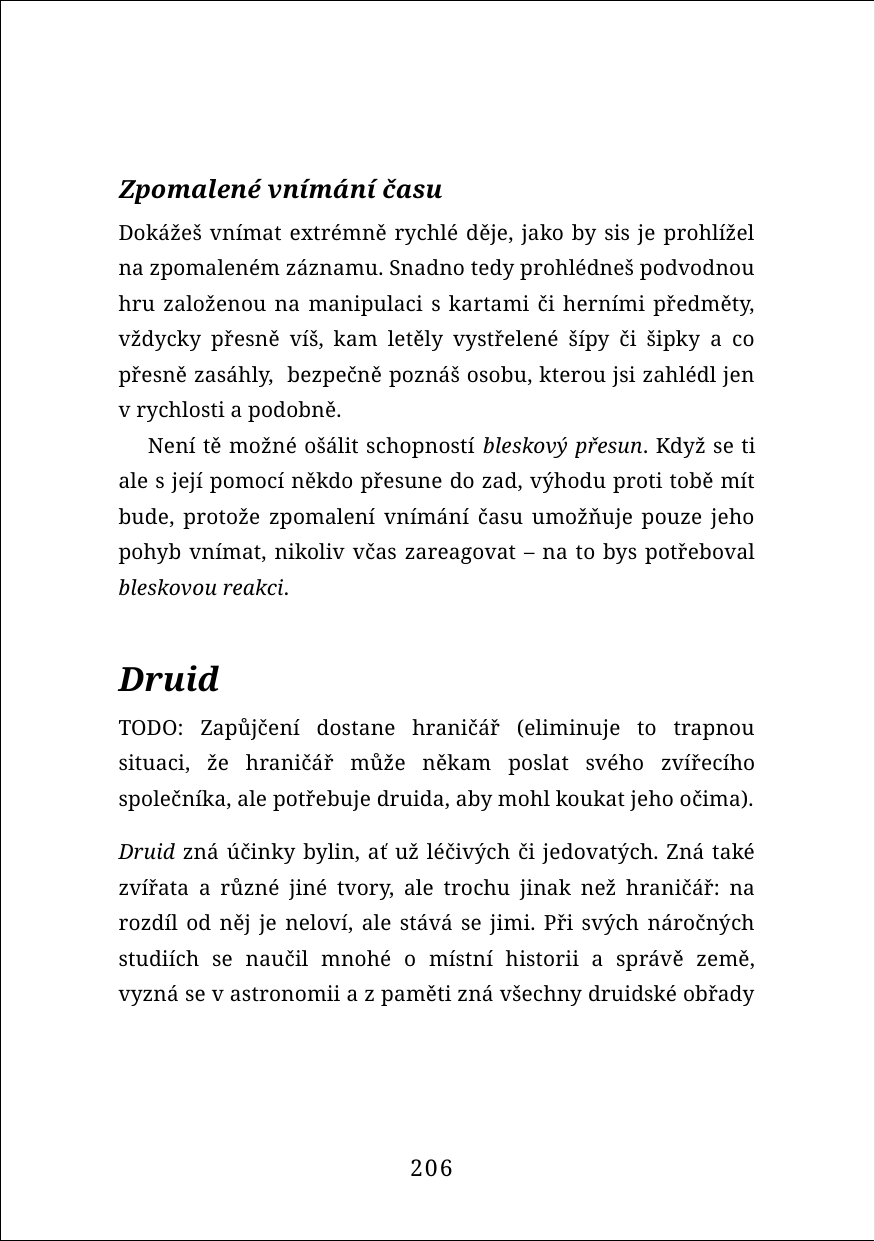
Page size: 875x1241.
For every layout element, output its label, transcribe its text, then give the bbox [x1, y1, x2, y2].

text Dokážeš vnímat extrémně rychlé děje, jako by sis je prohlížel na zpomaleném záznamu. Snadno tedy prohlédneš podvodnou hru založenou na manipulaci s kartami či herními předměty, vždycky přesně víš, kam letěly vystřelené šípy či šipky a co přesně zasáhly, bezpečně poznáš osobu, kterou jsi zahlédl jen v rychlosti a podobně. Není tě možné ošálit schopností bleskový přesun. Když se ti ale s její pomocí někdo přesune do zad, výhodu proti tobě mít bude, protože zpomalení vnímání času umožňuje pouze jeho pohyb vnímat, nikoliv včas zareagovat – na to bys potřeboval bleskovou reakci. [118, 218, 756, 601]
text Druid zná účinky bylin, ať už léčivých či jedovatých. Zná také zvířata a různé jiné tvory, ale trochu jinak než hraničář: na rozdíl od něj je neloví, ale stává se jimi. Při svých náročných studiích se naučil mnohé o místní historii a správě země, vyzná se v astronomii a z paměti zná všechny druidské obřady [118, 837, 756, 1008]
subtitle Druid [118, 656, 756, 701]
subtitle Zpomalené vnímání času [118, 172, 756, 206]
text TODO: Zapůjčení dostane hraničář (eliminuje to trapnou situaci, že hraničář může někam poslat svého zvířecího společníka, ale potřebuje druida, aby mohl koukat jeho očima). [118, 713, 756, 812]
